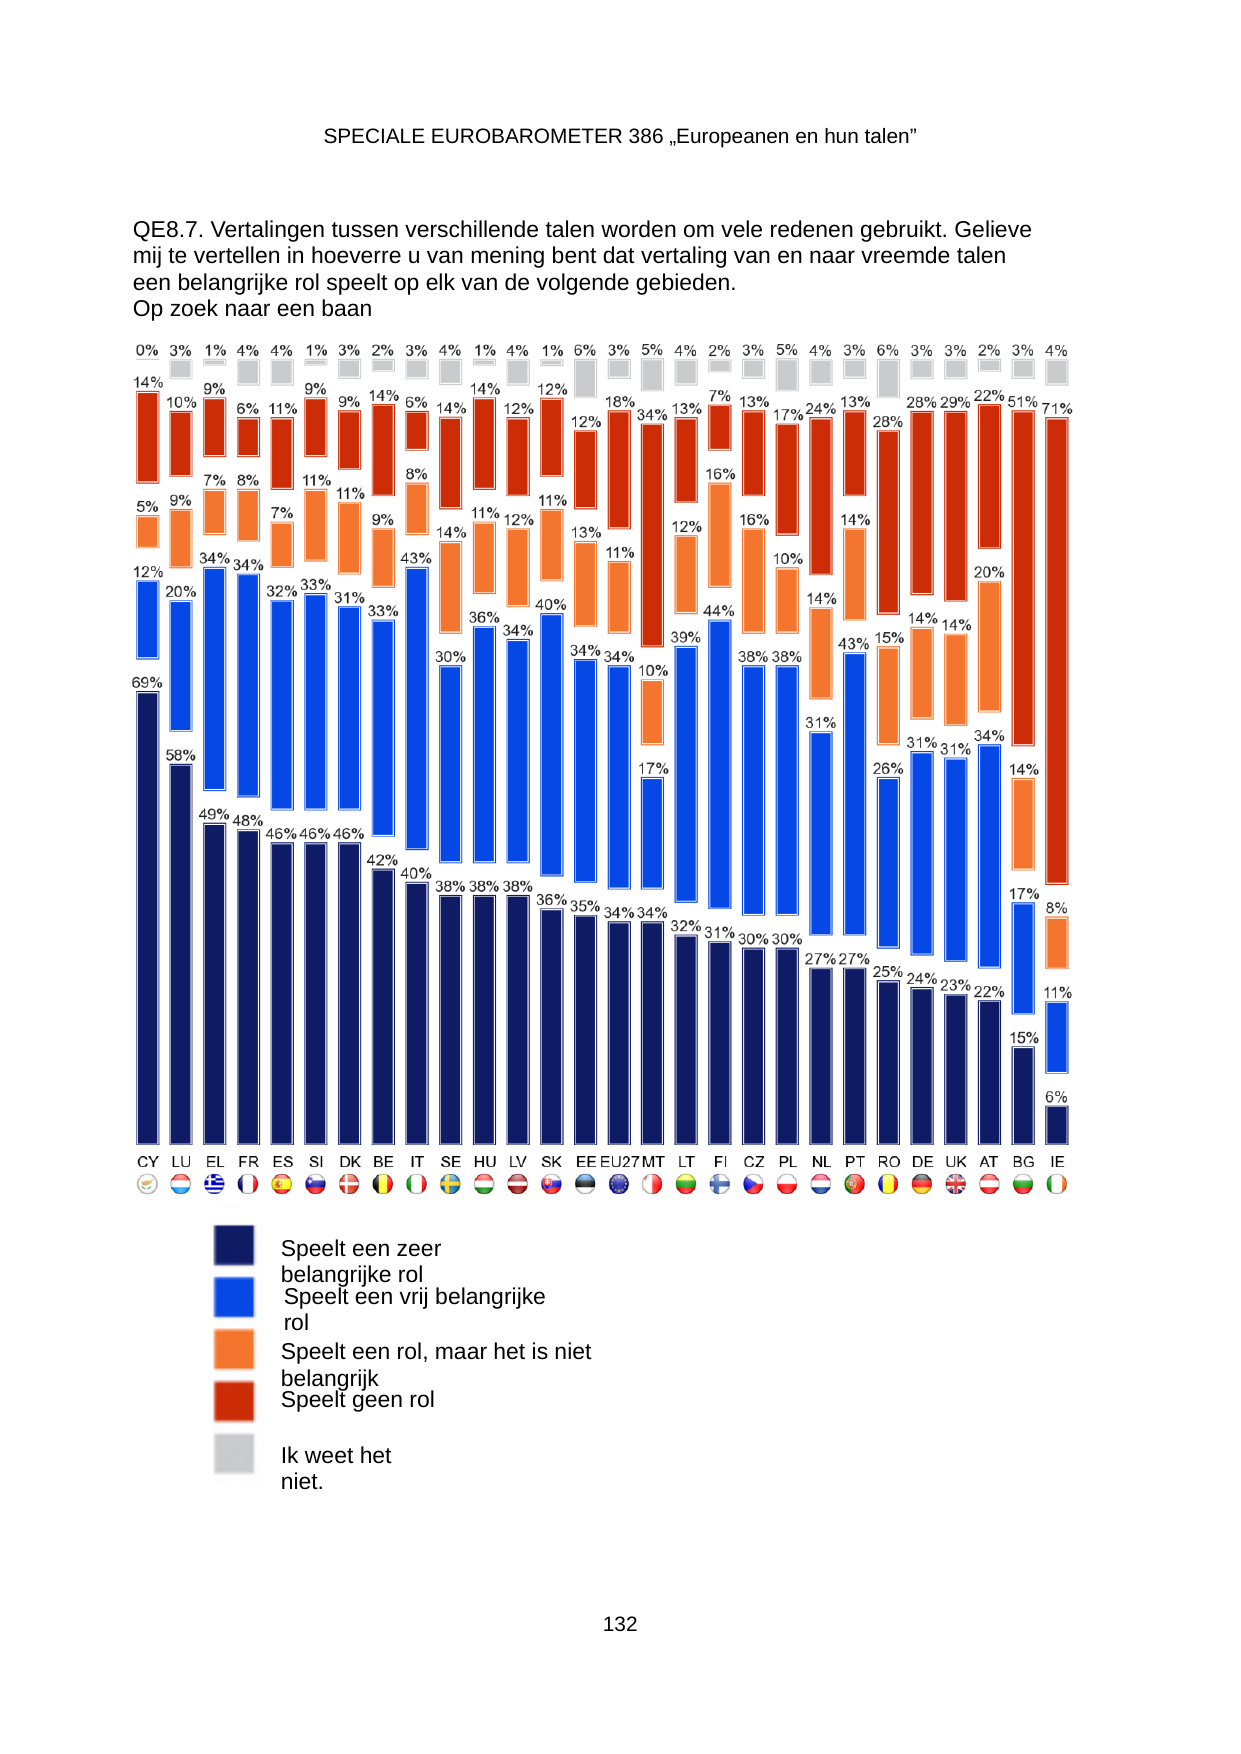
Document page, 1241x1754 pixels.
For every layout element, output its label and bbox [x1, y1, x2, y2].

picture [118, 334, 1093, 1197]
picture [177, 1205, 266, 1489]
